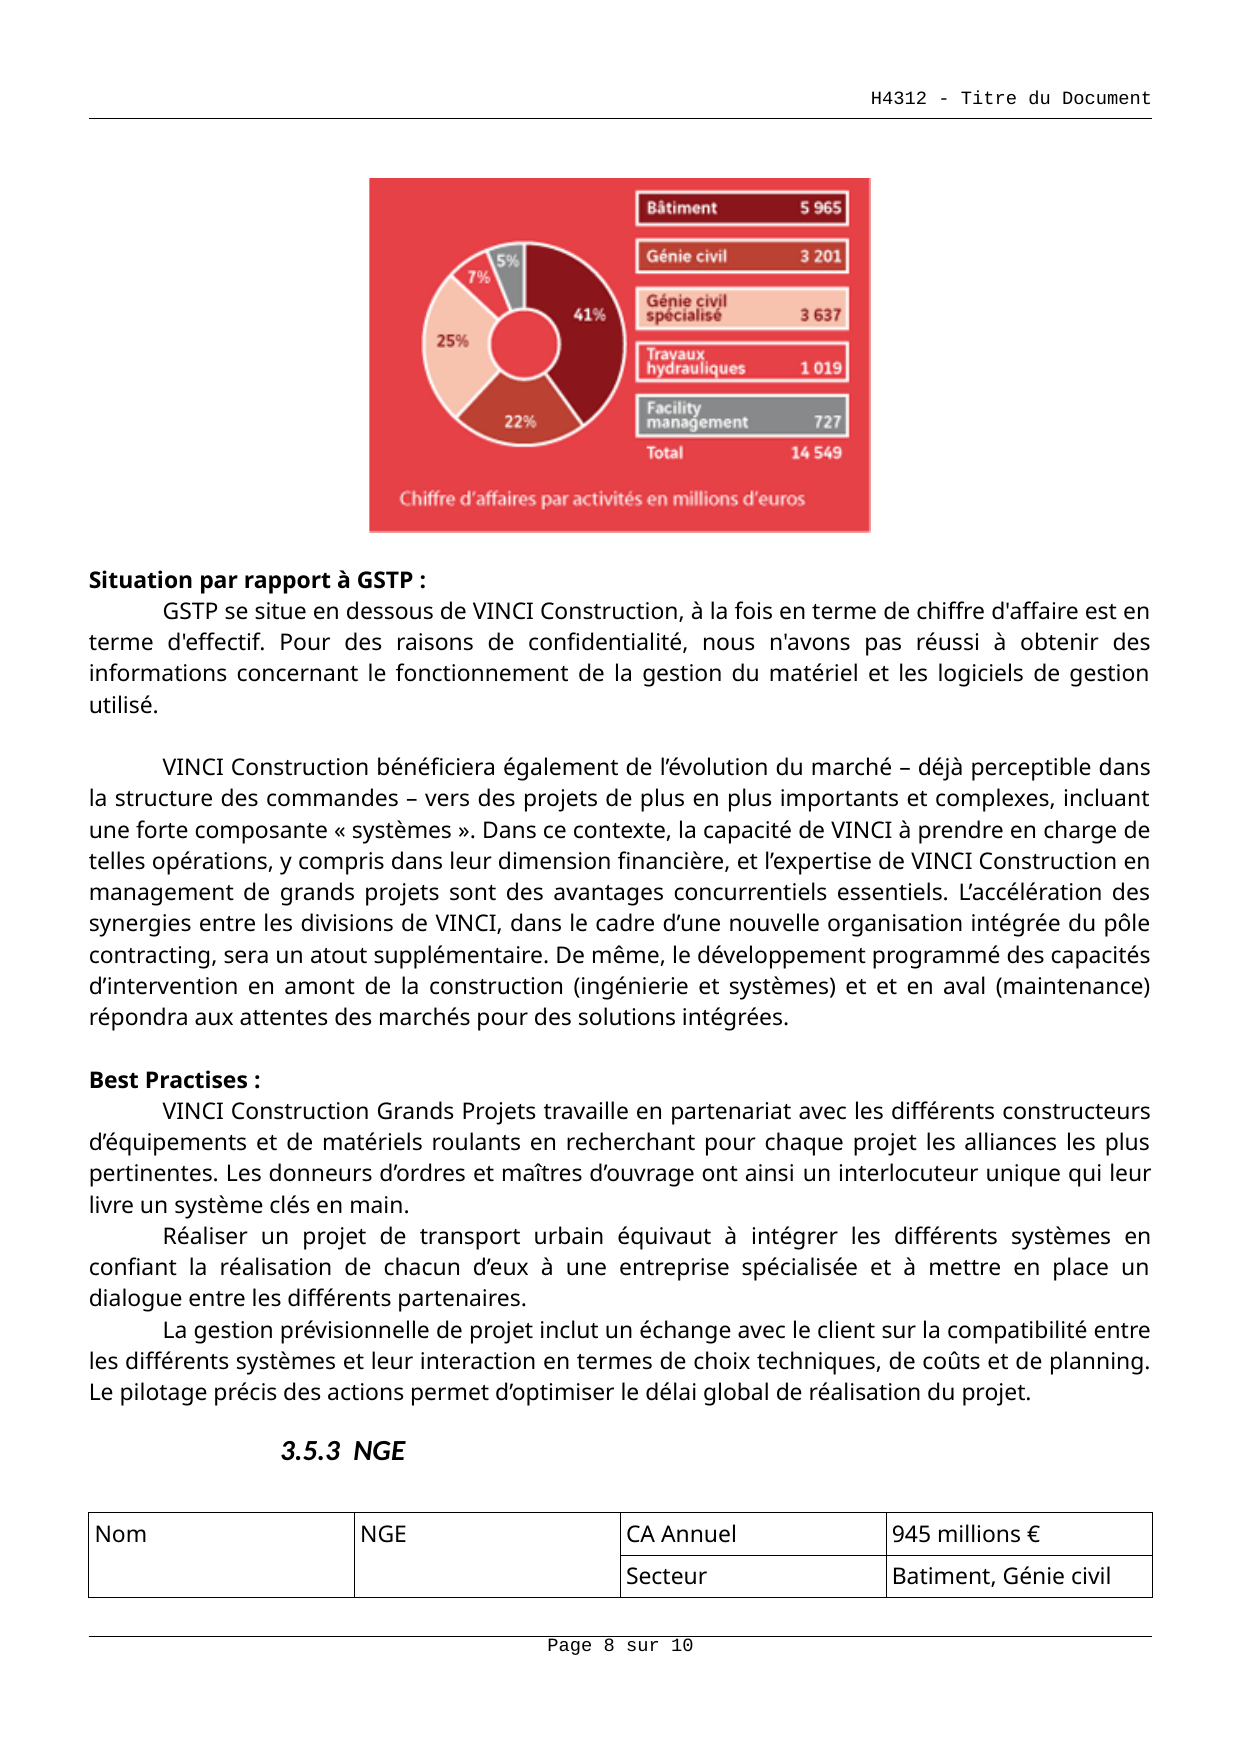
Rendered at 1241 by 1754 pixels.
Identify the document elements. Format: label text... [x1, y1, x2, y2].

text Situation par rapport à GSTP : [88, 563, 1152, 595]
table_cell Batiment, Génie civil [887, 1556, 1152, 1597]
text Réaliser un projet de transport urbain équivaut à intégrer les différents systèmes en confiant la réalisation de chacun d’eux à une entreprise spécialisée et à mettre en place un dialogue entre les différents partenaires. [88, 1220, 1152, 1313]
table_header 945 millions € [887, 1513, 1152, 1554]
text GSTP se situe en dessous de VINCI Construction, à la fois en terme de chiffre d'affaire est en terme d'effectif. Pour des raisons de confidentialité, nous n'avons pas réussi à obtenir des informations concernant le fonctionnement de la gestion du matériel et les logiciels de gestion utilisé. [88, 595, 1152, 720]
table_header CA Annuel [621, 1513, 886, 1554]
text Best Practises : [88, 1063, 1152, 1095]
subtitle NGE [280, 1432, 1152, 1468]
table_header NGE [355, 1513, 620, 1597]
table_cell Secteur [621, 1556, 886, 1597]
text VINCI Construction Grands Projets travaille en partenariat avec les différents constructeurs d’équipements et de matériels roulants en recherchant pour chaque projet les alliances les plus pertinentes. Les donneurs d’ordres et maîtres d’ouvrage ont ainsi un interlocuteur unique qui leur livre un système clés en main. [88, 1095, 1152, 1220]
text VINCI Construction bénéficiera également de l’évolution du marché – déjà perceptible dans la structure des commandes – vers des projets de plus en plus importants et complexes, incluant une forte composante « systèmes ». Dans ce contexte, la capacité de VINCI à prendre en charge de telles opérations, y compris dans leur dimension financière, et l’expertise de VINCI Construction en management de grands projets sont des avantages concurrentiels essentiels. L’accélération des synergies entre les divisions de VINCI, dans le cadre d’une nouvelle organisation intégrée du pôle contracting, sera un atout supplémentaire. De même, le développement programmé des capacités d’intervention en amont de la construction (ingénierie et systèmes) et et en aval (maintenance) répondra aux attentes des marchés pour des solutions intégrées. [88, 751, 1152, 1032]
table_header Nom [89, 1513, 354, 1597]
picture [369, 178, 871, 533]
text La gestion prévisionnelle de projet inclut un échange avec le client sur la compatibilité entre les différents systèmes et leur interaction en termes de choix techniques, de coûts et de planning. Le pilotage précis des actions permet d’optimiser le délai global de réalisation du projet. [88, 1313, 1152, 1407]
